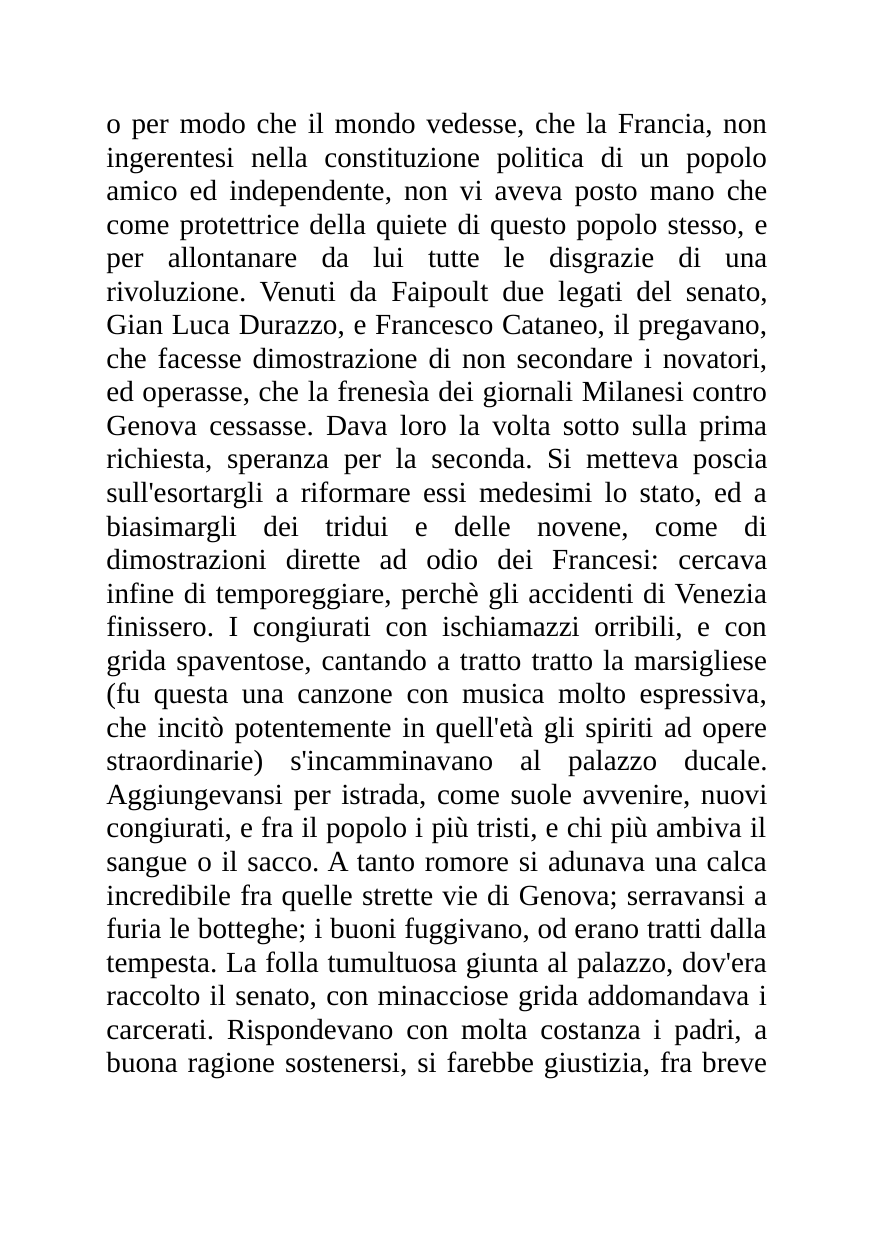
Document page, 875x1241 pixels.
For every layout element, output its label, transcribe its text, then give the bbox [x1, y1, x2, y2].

text o per modo che il mondo vedesse, che la Francia, non ingerentesi nella constituzione politica di un popolo amico ed independente, non vi aveva posto mano che come protettrice della quiete di questo popolo stesso, e per allontanare da lui tutte le disgrazie di una rivoluzione. Venuti da Faipoult due legati del senato, Gian Luca Durazzo, e Francesco Cataneo, il pregavano, che facesse dimostrazione di non secondare i novatori, ed operasse, che la frenesìa dei giornali Milanesi contro Genova cessasse. Dava loro la volta sotto sulla prima richiesta, speranza per la seconda. Si metteva poscia sull'esortargli a riformare essi medesimi lo stato, ed a biasimargli dei tridui e delle novene, come di dimostrazioni dirette ad odio dei Francesi: cercava infine di temporeggiare, perchè gli accidenti di Venezia finissero. I congiurati con ischiamazzi orribili, e con grida spaventose, cantando a tratto tratto la marsigliese (fu questa una canzone con musica molto espressiva, che incitò potentemente in quell'età gli spiriti ad opere straordinarie) s'incamminavano al palazzo ducale. Aggiungevansi per istrada, come suole avvenire, nuovi congiurati, e fra il popolo i più tristi, e chi più ambiva il sangue o il sacco. A tanto romore si adunava una calca incredibile fra quelle strette vie di Genova; serravansi a furia le botteghe; i buoni fuggivano, od erano tratti dalla tempesta. La folla tumultuosa giunta al palazzo, dov'era raccolto il senato, con minacciose grida addomandava i carcerati. Rispondevano con molta costanza i padri, a buona ragione sostenersi, si farebbe giustizia, fra breve [106, 106, 768, 1079]
